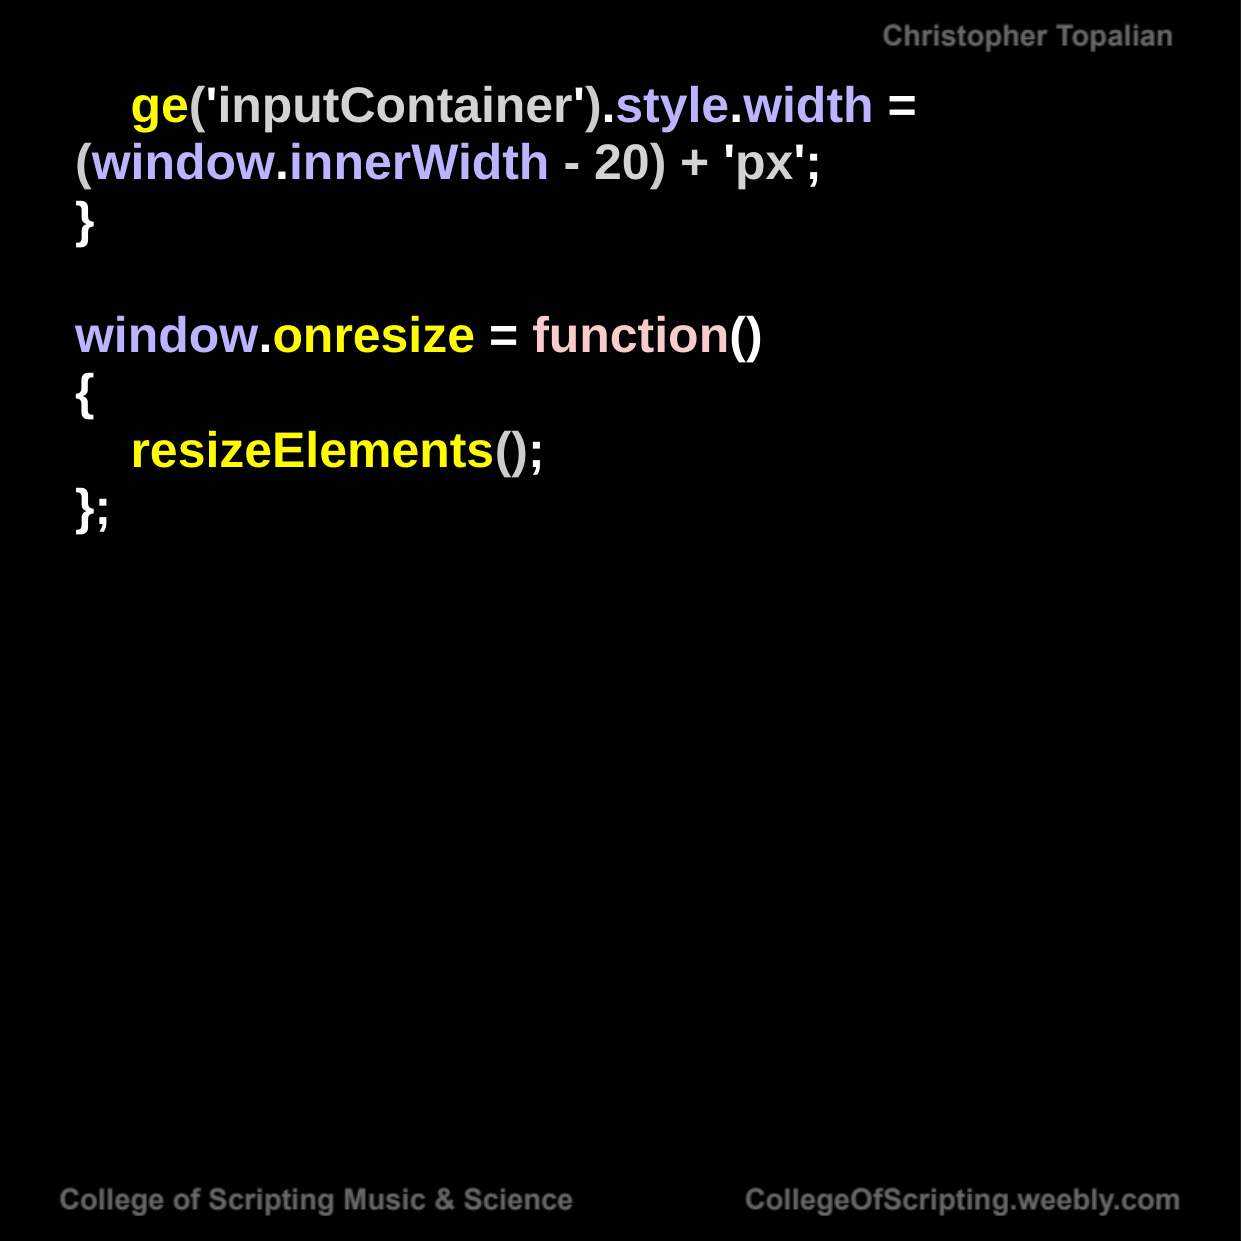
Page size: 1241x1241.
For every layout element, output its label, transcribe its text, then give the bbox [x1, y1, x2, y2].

text window.onresize = function() [75, 305, 1166, 362]
text { [75, 362, 1166, 420]
text }; [75, 477, 1166, 535]
text } [75, 190, 1166, 247]
text ge('inputContainer').style.width = (window.innerWidth - 20) + 'px'; [75, 75, 1166, 190]
text resizeElements(); [75, 420, 1166, 477]
